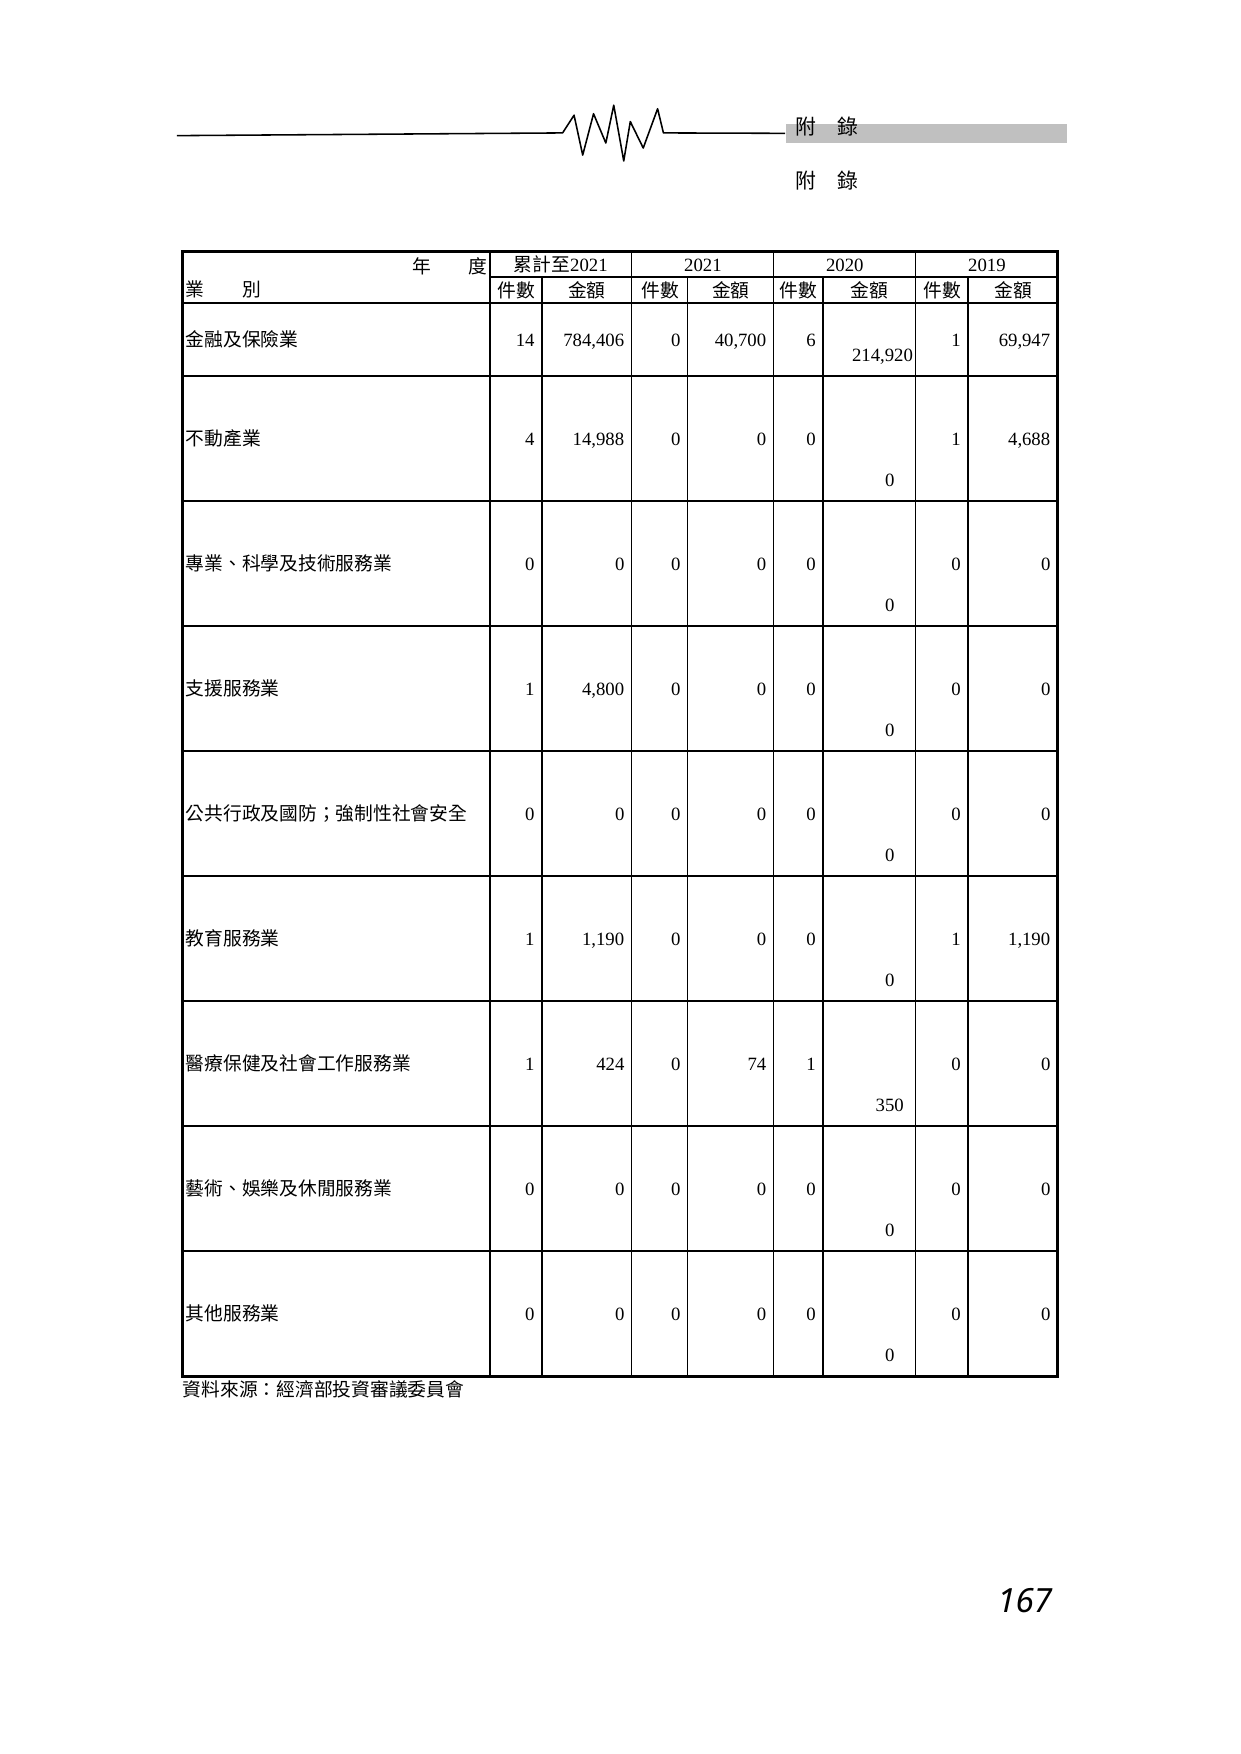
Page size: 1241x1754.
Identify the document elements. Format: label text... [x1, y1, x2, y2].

table_cell 0 [824, 877, 915, 1000]
table_cell 40,700 [688, 304, 773, 375]
table_cell 1 [916, 304, 967, 375]
table_cell 0 [491, 502, 541, 625]
table_cell 件數 [632, 278, 687, 302]
table_cell 1,190 [969, 877, 1056, 1000]
table_header 年 度 業 別 [184, 253, 489, 302]
table_cell 公共行政及國防；強制性社會安全 [184, 752, 489, 875]
table_cell 醫療保健及社會工作服務業 [184, 1002, 489, 1125]
table_cell 件數 [774, 278, 822, 302]
table_cell 0 [632, 627, 687, 750]
table_cell 0 [688, 377, 773, 500]
table_cell 0 [688, 877, 773, 1000]
table_cell 件數 [916, 278, 967, 302]
table_cell 0 [688, 1127, 773, 1250]
table_cell 0 [774, 752, 822, 875]
table_cell 6 [774, 304, 822, 375]
table_cell 1 [491, 1002, 541, 1125]
table_cell 0 [969, 627, 1056, 750]
table_cell 1 [491, 877, 541, 1000]
table_cell 0 [491, 752, 541, 875]
table_cell 0 [774, 1127, 822, 1250]
table_cell 14,988 [543, 377, 631, 500]
table_cell 0 [969, 502, 1056, 625]
table_cell 0 [824, 502, 915, 625]
table_cell 金融及保險業 [184, 304, 489, 375]
table_cell 214,920 [824, 304, 915, 375]
table_cell 0 [688, 502, 773, 625]
table_cell 其他服務業 [184, 1252, 489, 1375]
table_cell 4 [491, 377, 541, 500]
table_cell 14 [491, 304, 541, 375]
table_header 2020 [774, 253, 915, 276]
table_cell 專業、科學及技術服務業 [184, 502, 489, 625]
table_cell 藝術、娛樂及休閒服務業 [184, 1127, 489, 1250]
table_cell 0 [969, 1252, 1056, 1375]
table_cell 0 [543, 502, 631, 625]
table_cell 4,800 [543, 627, 631, 750]
table_cell 0 [688, 627, 773, 750]
table_cell 1 [774, 1002, 822, 1125]
table_cell 0 [824, 377, 915, 500]
table_cell 1 [916, 877, 967, 1000]
table_cell 0 [543, 1252, 631, 1375]
table_cell 0 [969, 1002, 1056, 1125]
table_cell 0 [774, 877, 822, 1000]
table_cell 0 [916, 502, 967, 625]
table_cell 0 [916, 752, 967, 875]
table_cell 350 [824, 1002, 915, 1125]
table_cell 金額 [688, 278, 773, 302]
table_cell 4,688 [969, 377, 1056, 500]
table_cell 0 [632, 304, 687, 375]
table_cell 0 [916, 627, 967, 750]
table_cell 0 [774, 377, 822, 500]
table_cell 0 [824, 1127, 915, 1250]
table_cell 0 [632, 752, 687, 875]
table_cell 0 [916, 1002, 967, 1125]
table_cell 1,190 [543, 877, 631, 1000]
table_cell 不動產業 [184, 377, 489, 500]
table_cell 0 [774, 627, 822, 750]
table_cell 0 [543, 752, 631, 875]
table_cell 0 [632, 1127, 687, 1250]
table_cell 1 [916, 377, 967, 500]
table_cell 0 [632, 502, 687, 625]
table_cell 0 [969, 1127, 1056, 1250]
table_cell 0 [916, 1252, 967, 1375]
table_cell 1 [491, 627, 541, 750]
table_cell 0 [916, 1127, 967, 1250]
table_cell 0 [491, 1252, 541, 1375]
table_cell 支援服務業 [184, 627, 489, 750]
table_cell 0 [824, 627, 915, 750]
table_cell 金額 [543, 278, 631, 302]
table_cell 教育服務業 [184, 877, 489, 1000]
table_cell 件數 [491, 278, 541, 302]
table_cell 0 [632, 1002, 687, 1125]
table_cell 424 [543, 1002, 631, 1125]
table_cell 0 [824, 1252, 915, 1375]
table_cell 0 [688, 752, 773, 875]
table_cell 784,406 [543, 304, 631, 375]
table_cell 0 [491, 1127, 541, 1250]
table_cell 0 [632, 877, 687, 1000]
table_cell 0 [774, 502, 822, 625]
text 資料來源：經濟部投資審議委員會 [183, 1378, 1058, 1401]
table_cell 0 [688, 1252, 773, 1375]
table_cell 69,947 [969, 304, 1056, 375]
table_cell 金額 [824, 278, 915, 302]
table_header 2019 [916, 253, 1056, 276]
table_cell 金額 [969, 278, 1056, 302]
table_header 累計至2021 [491, 253, 631, 276]
table_cell 0 [543, 1127, 631, 1250]
table_cell 0 [774, 1252, 822, 1375]
table_header 2021 [632, 253, 773, 276]
table_cell 0 [632, 1252, 687, 1375]
table_cell 0 [969, 752, 1056, 875]
table_cell 74 [688, 1002, 773, 1125]
table_cell 0 [824, 752, 915, 875]
table_cell 0 [632, 377, 687, 500]
